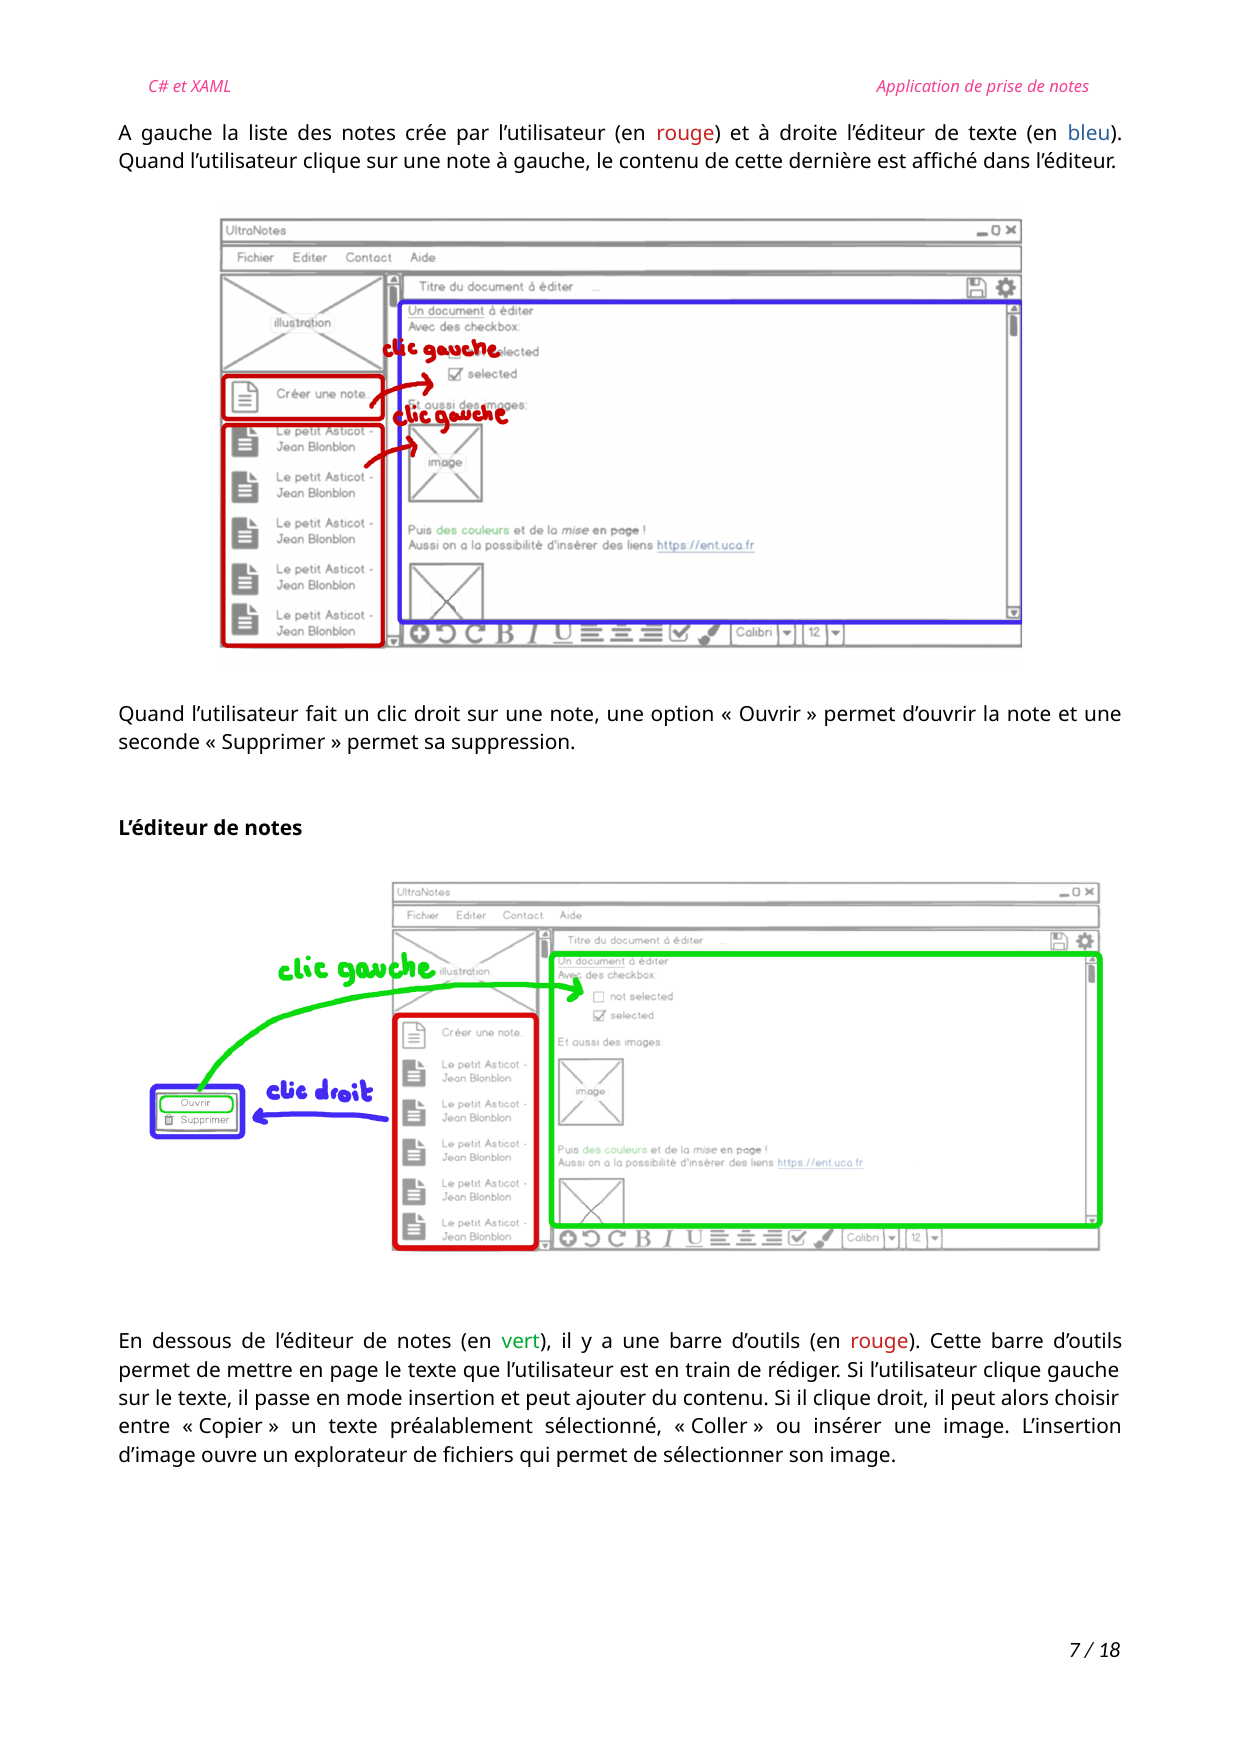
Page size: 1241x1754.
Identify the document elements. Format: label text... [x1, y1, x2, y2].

text A gauche la liste des notes crée par l’utilisateur (en rouge) et à droite l’éditeur de texte (en bleu). Quand l’utilisateur clique sur une note à gauche, le contenu de cette dernière est affiché dans l’éditeur. [118, 118, 1122, 175]
text Quand l’utilisateur fait un clic droit sur une note, une option « Ouvrir » permet d’ouvrir la note et une seconde « Supprimer » permet sa suppression. [118, 699, 1122, 756]
text L’éditeur de notes [118, 813, 1122, 841]
text En dessous de l’éditeur de notes (en vert), il y a une barre d’outils (en rouge). Cette barre d’outils permet de mettre en page le texte que l’utilisateur est en train de rédiger. Si l’utilisateur clique gauche sur le texte, il passe en mode insertion et peut ajouter du contenu. Si il clique droit, il peut alors choisir entre « Copier » un texte préalablement sélectionné, « Coller » ou insérer une image. L’insertion d’image ouvre un explorateur de fichiers qui permet de sélectionner son image. [118, 1326, 1122, 1468]
